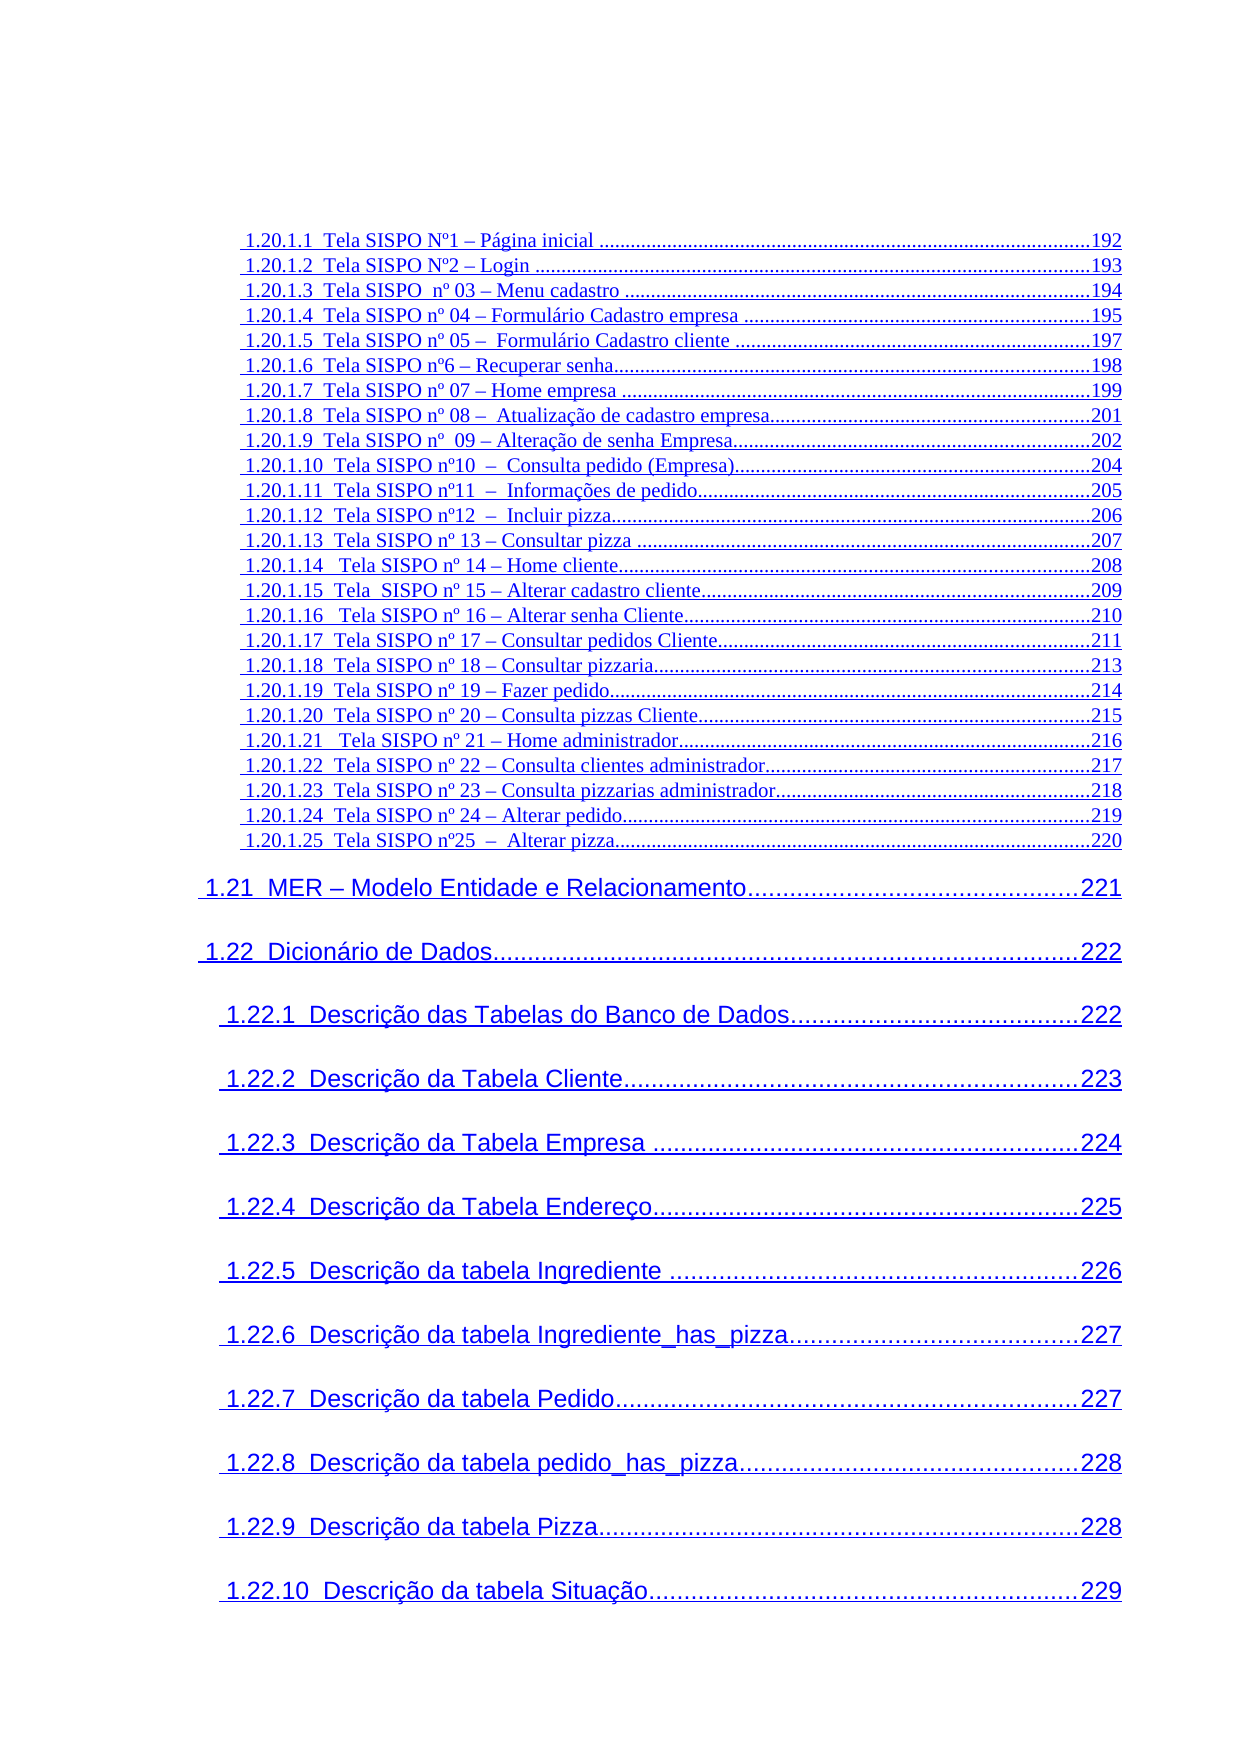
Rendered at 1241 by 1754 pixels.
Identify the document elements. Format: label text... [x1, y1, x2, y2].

text 1.22.4 Descrição da Tabela Endereço 225 [219, 1192, 1122, 1217]
text 1.20.1.2 Tela SISPO Nº2 – Login 193 [240, 252, 1122, 274]
text 1.20.1.14 Tela SISPO nº 14 – Home cliente 208 [240, 552, 1122, 574]
text 1.20.1.16 Tela SISPO nº 16 – Alterar senha Cliente 210 [240, 602, 1122, 624]
text 1.20.1.24 Tela SISPO nº 24 – Alterar pedido 219 [240, 802, 1122, 824]
text 1.22.7 Descrição da tabela Pedido 227 [219, 1384, 1122, 1409]
text 1.20.1.6 Tela SISPO nº6 – Recuperar senha. 198 [240, 352, 1122, 374]
text 1.20.1.15 Tela SISPO nº 15 – Alterar cadastro cliente 209 [240, 577, 1122, 599]
text 1.22.3 Descrição da Tabela Empresa 224 [219, 1128, 1122, 1153]
text 1.22.6 Descrição da tabela Ingrediente_has_pizza 227 [219, 1320, 1122, 1345]
text 1.20.1.7 Tela SISPO nº 07 – Home empresa 199 [240, 377, 1122, 399]
text 1.22.1 Descrição das Tabelas do Banco de Dados 222 [219, 1001, 1122, 1025]
text 1.20.1.18 Tela SISPO nº 18 – Consultar pizzaria 213 [240, 652, 1122, 674]
text 1.21 MER – Modelo Entidade e Relacionamento 221 [198, 873, 1122, 898]
text 1.20.1.21 Tela SISPO nº 21 – Home administrador 216 [240, 727, 1122, 749]
text 1.20.1.17 Tela SISPO nº 17 – Consultar pedidos Cliente 211 [240, 627, 1122, 649]
text 1.20.1.23 Tela SISPO nº 23 – Consulta pizzarias administrador 218 [240, 777, 1122, 799]
text 1.20.1.8 Tela SISPO nº 08 – Atualização de cadastro empresa 201 [240, 402, 1122, 424]
text 1.20.1.20 Tela SISPO nº 20 – Consulta pizzas Cliente 215 [240, 702, 1122, 724]
text 1.20.1.22 Tela SISPO nº 22 – Consulta clientes administrador 217 [240, 752, 1122, 774]
text 1.22.9 Descrição da tabela Pizza 228 [219, 1512, 1122, 1537]
text 1.20.1.19 Tela SISPO nº 19 – Fazer pedido 214 [240, 677, 1122, 699]
text 1.20.1.5 Tela SISPO nº 05 – Formulário Cadastro cliente 197 [240, 327, 1122, 349]
text 1.20.1.9 Tela SISPO nº 09 – Alteração de senha Empresa 202 [240, 427, 1122, 449]
text 1.20.1.10 Tela SISPO nº10 – Consulta pedido (Empresa) 204 [240, 452, 1122, 474]
text 1.22.2 Descrição da Tabela Cliente 223 [219, 1064, 1122, 1089]
text 1.20.1.25 Tela SISPO nº25 – Alterar pizza 220 [240, 827, 1122, 849]
text 1.20.1.12 Tela SISPO nº12 – Incluir pizza 206 [240, 502, 1122, 524]
text 1.20.1.3 Tela SISPO nº 03 – Menu cadastro 194 [240, 277, 1122, 299]
text 1.20.1.4 Tela SISPO nº 04 – Formulário Cadastro empresa 195 [240, 302, 1122, 324]
text 1.22 Dicionário de Dados 222 [198, 937, 1122, 961]
text 1.22.8 Descrição da tabela pedido_has_pizza 228 [219, 1448, 1122, 1473]
text 1.20.1.11 Tela SISPO nº11 – Informações de pedido 205 [240, 477, 1122, 499]
text 1.22.10 Descrição da tabela Situação 229 [219, 1576, 1122, 1601]
text 1.20.1.1 Tela SISPO Nº1 – Página inicial 192 [240, 227, 1122, 249]
text 1.22.5 Descrição da tabela Ingrediente 226 [219, 1256, 1122, 1281]
text 1.20.1.13 Tela SISPO nº 13 – Consultar pizza 207 [240, 527, 1122, 549]
